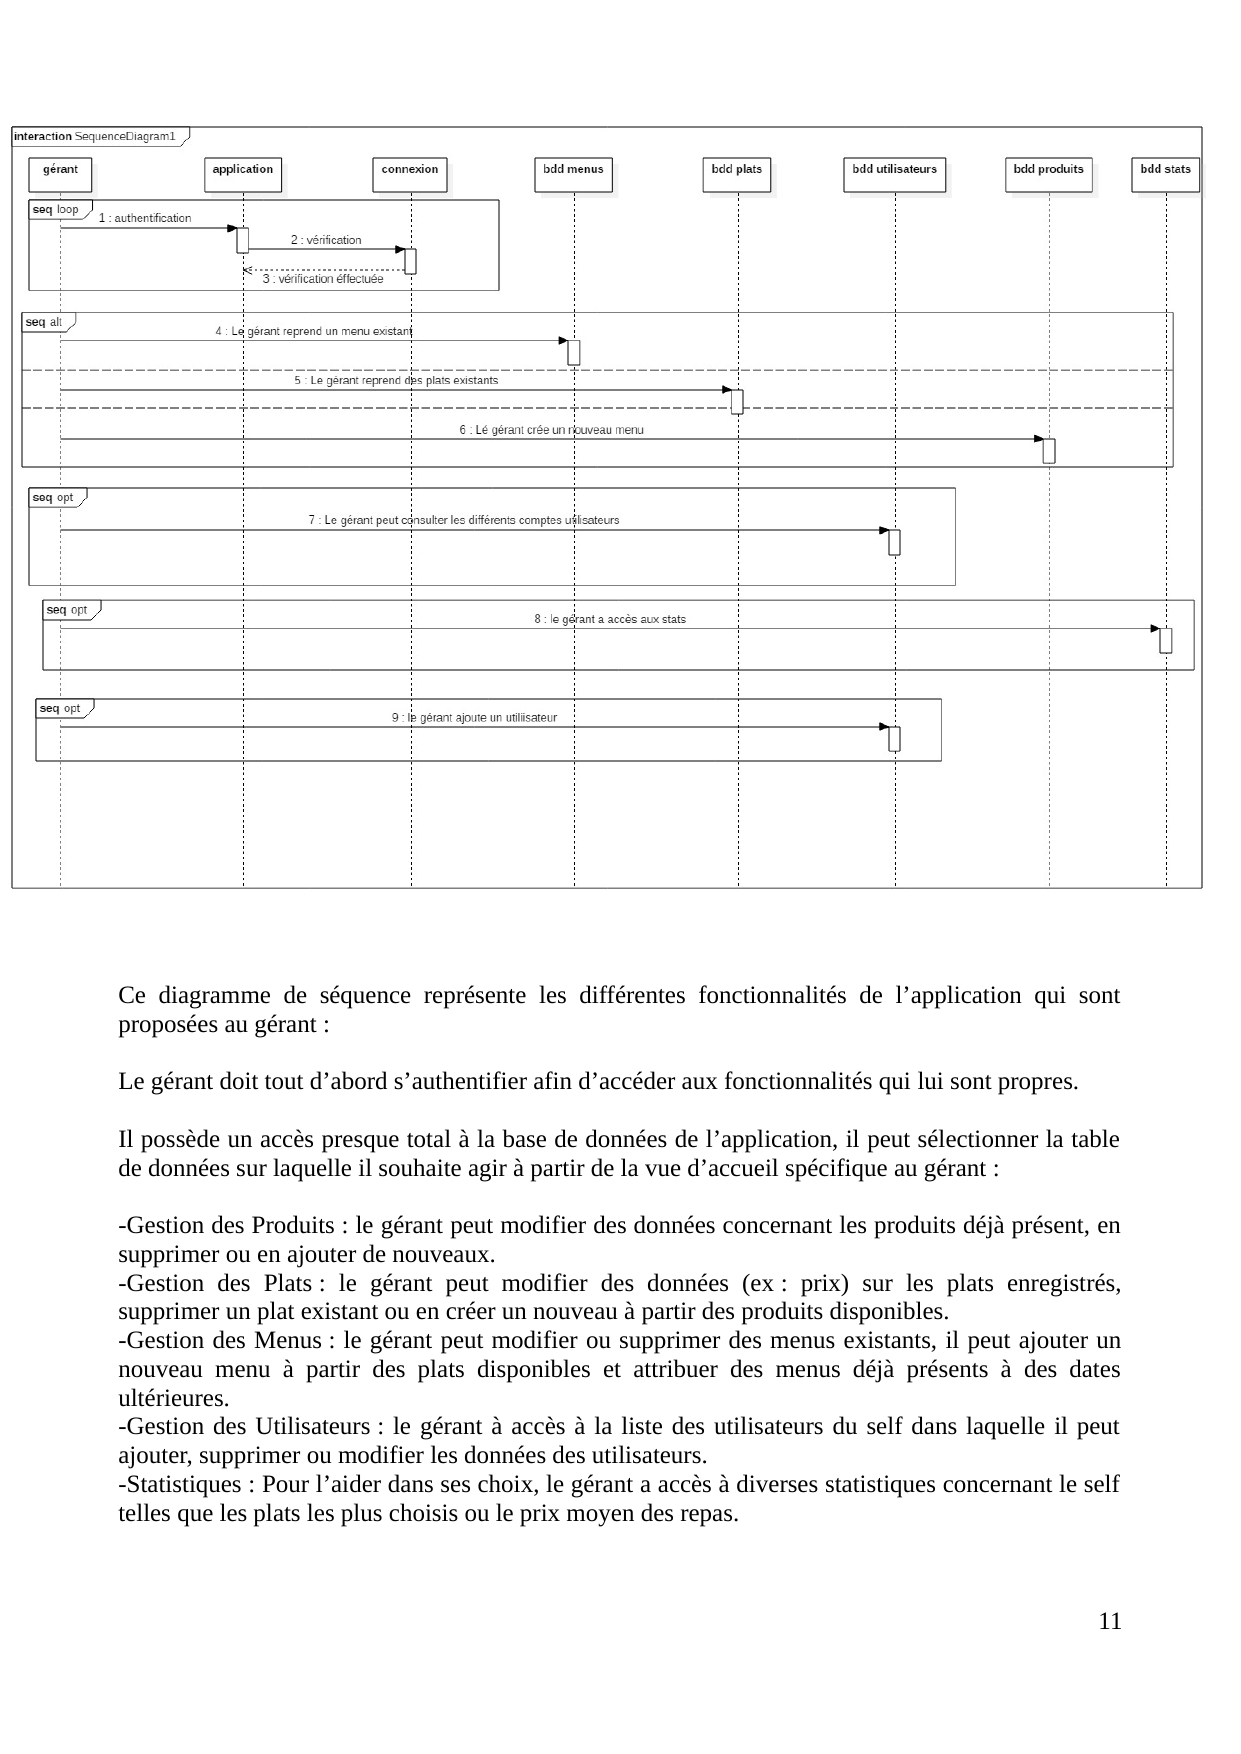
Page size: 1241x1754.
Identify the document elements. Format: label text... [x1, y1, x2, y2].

text -Gestion des Produits : le gérant peut modifier des données concernant les produits déjà présent, en supprimer ou en ajouter de nouveaux. [118, 1210, 1122, 1268]
text -Gestion des Utilisateurs : le gérant à accès à la liste des utilisateurs du self dans laquelle il peut ajouter, supprimer ou modifier les données des utilisateurs. [118, 1411, 1122, 1469]
picture [3, 118, 1237, 923]
text -Gestion des Plats : le gérant peut modifier des données (ex : prix) sur les plats enregistrés, supprimer un plat existant ou en créer un nouveau à partir des produits disponibles. [118, 1268, 1122, 1325]
text Ce diagramme de séquence représente les différentes fonctionnalités de l’application qui sont proposées au gérant : [118, 980, 1122, 1038]
text Le gérant doit tout d’abord s’authentifier afin d’accéder aux fonctionnalités qui lui sont propres. [118, 1066, 1122, 1095]
text -Statistiques : Pour l’aider dans ses choix, le gérant a accès à diverses statistiques concernant le self telles que les plats les plus choisis ou le prix moyen des repas. [118, 1469, 1122, 1526]
text Il possède un accès presque total à la base de données de l’application, il peut sélectionner la table de données sur laquelle il souhaite agir à partir de la vue d’accueil spécifique au gérant : [118, 1124, 1122, 1181]
text -Gestion des Menus : le gérant peut modifier ou supprimer des menus existants, il peut ajouter un nouveau menu à partir des plats disponibles et attribuer des menus déjà présents à des dates ultérieures. [118, 1325, 1122, 1411]
